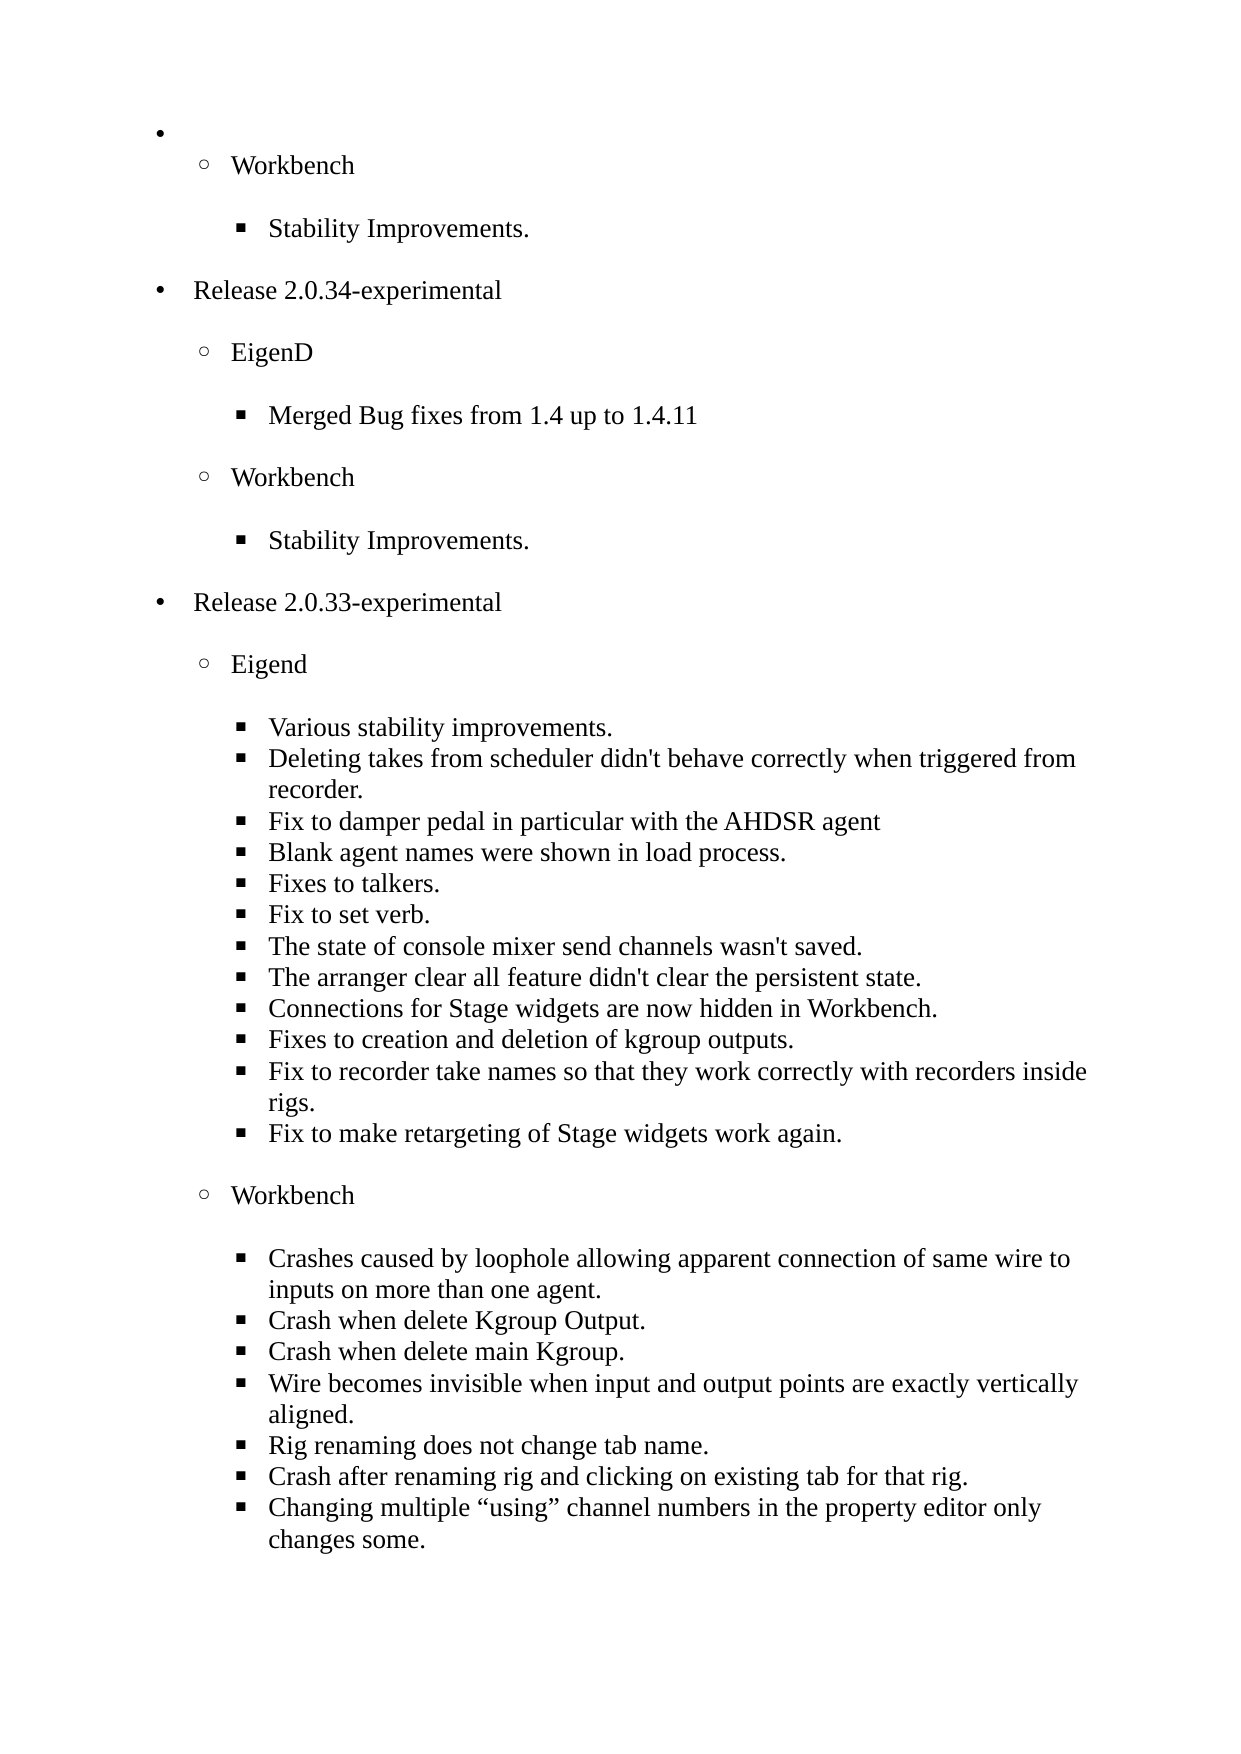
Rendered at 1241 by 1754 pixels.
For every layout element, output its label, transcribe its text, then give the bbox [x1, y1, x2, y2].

list Eigend [193, 648, 1122, 680]
list Crash when delete main Kgroup. [231, 1335, 1122, 1367]
list Deleting takes from scheduler didn't behave correctly when triggered from recorder. [231, 742, 1122, 804]
list Fix to recorder take names so that they work correctly with recorders inside rigs. [231, 1054, 1122, 1117]
list Fixes to creation and deletion of kgroup outputs. [231, 1023, 1122, 1054]
list Various stability improvements. [231, 711, 1122, 742]
list Crashes caused by loophole allowing apparent connection of same wire to inputs on more than one agent. [231, 1242, 1122, 1304]
list EigenD [193, 337, 1122, 368]
list Wire becomes invisible when input and output points are exactly vertically aligned. [231, 1367, 1122, 1429]
list Release 2.0.34-experimental [156, 274, 1122, 305]
list Blank agent names were shown in load process. [231, 836, 1122, 867]
list Fixes to talkers. [231, 867, 1122, 898]
list Stability Improvements. [231, 524, 1122, 555]
list Rig renaming does not change tab name. [231, 1429, 1122, 1460]
list Workbench [193, 149, 1122, 181]
list The arranger clear all feature didn't clear the persistent state. [231, 961, 1122, 992]
list The state of console mixer send channels wasn't saved. [231, 929, 1122, 961]
list Fix to damper pedal in particular with the AHDSR agent [231, 804, 1122, 836]
list Workbench [193, 1179, 1122, 1211]
list Connections for Stage widgets are now hidden in Workbench. [231, 992, 1122, 1023]
list Changing multiple “using” channel numbers in the property editor only changes some. [231, 1492, 1122, 1554]
list Crash after renaming rig and clicking on existing tab for that rig. [231, 1460, 1122, 1492]
list Stability Improvements. [231, 212, 1122, 243]
list Crash when delete Kgroup Output. [231, 1304, 1122, 1335]
list Fix to set verb. [231, 898, 1122, 929]
list Merged Bug fixes from 1.4 up to 1.4.11 [231, 399, 1122, 430]
list Release 2.0.33-experimental [156, 586, 1122, 617]
list Workbench [193, 461, 1122, 493]
list Fix to make retargeting of Stage widgets work again. [231, 1117, 1122, 1148]
